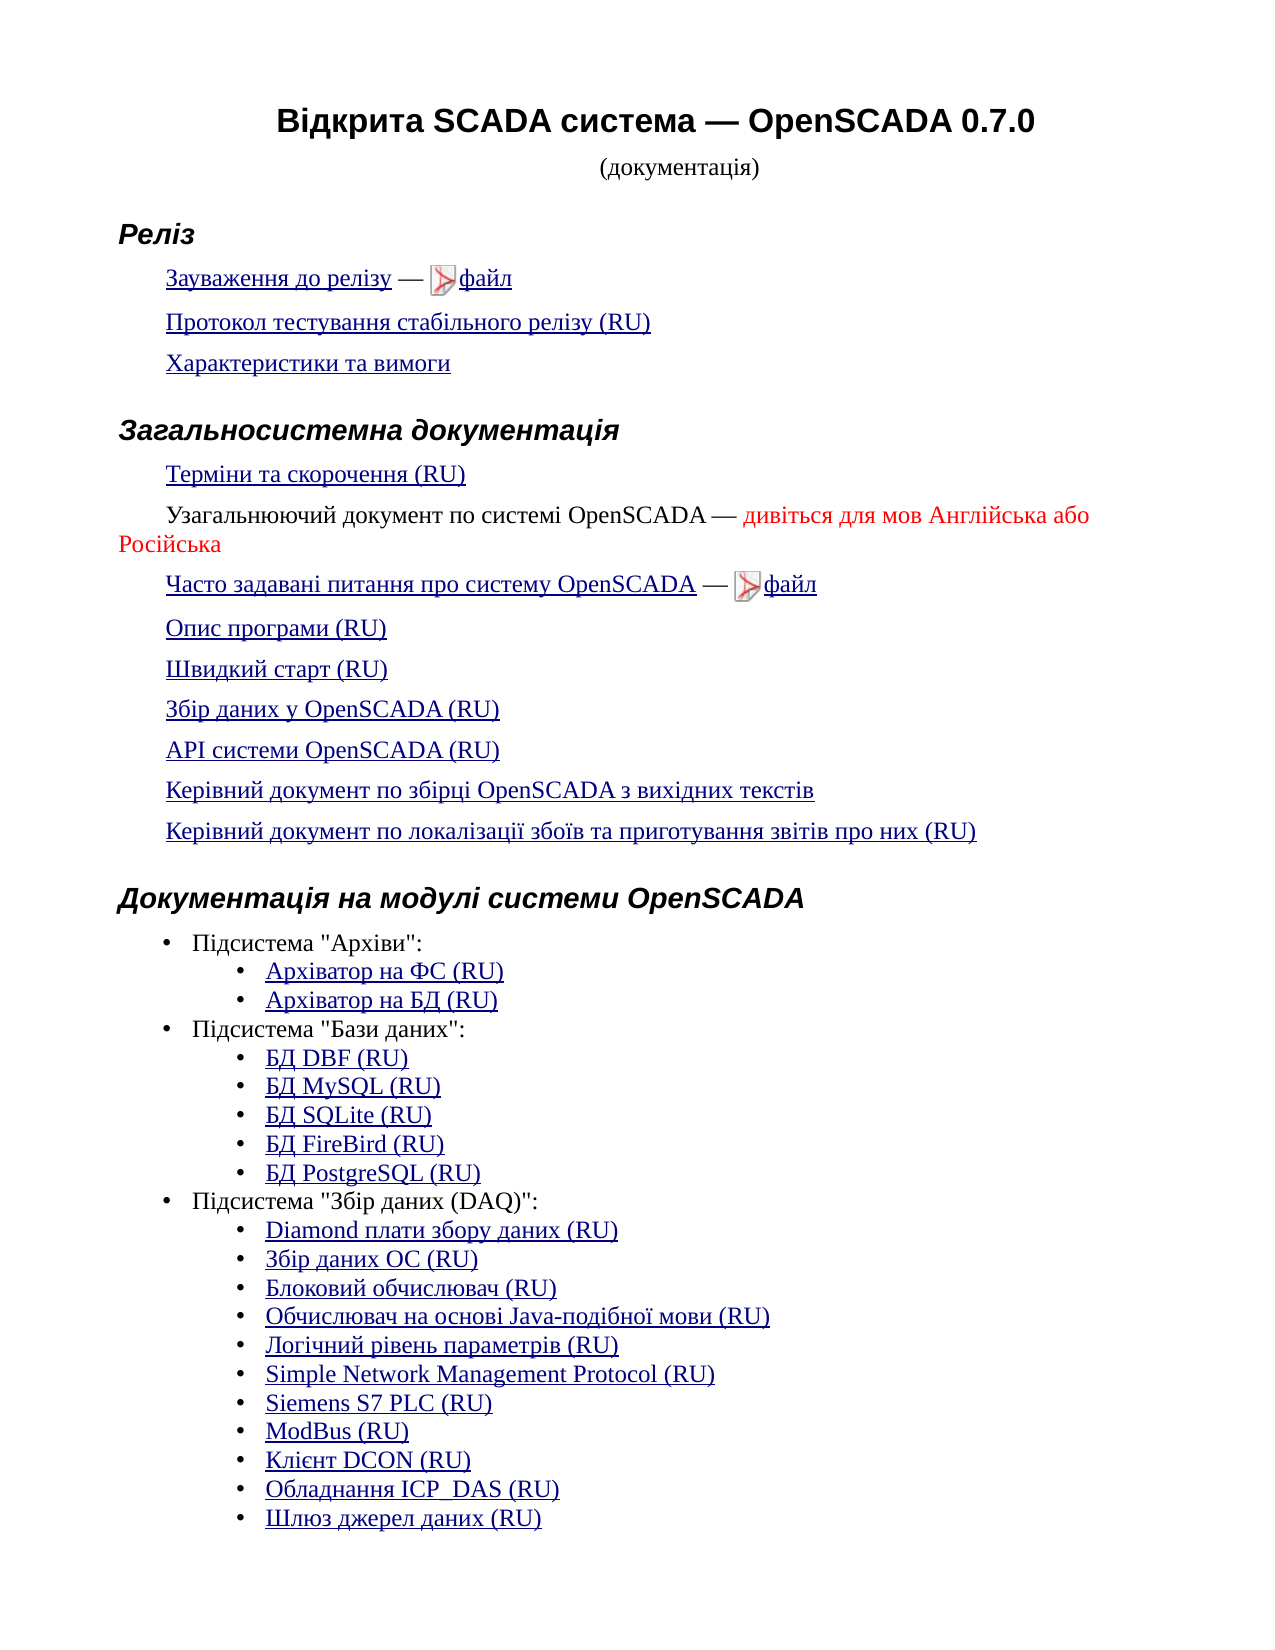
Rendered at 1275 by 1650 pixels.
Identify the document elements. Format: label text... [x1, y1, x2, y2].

list БД SQLite (RU) [236, 1100, 1194, 1129]
text Швидкий старт (RU) [118, 654, 1194, 683]
list Simple Network Management Protocol (RU) [236, 1359, 1194, 1388]
list Архіватор на БД (RU) [236, 985, 1194, 1014]
list БД DBF (RU) [236, 1043, 1194, 1071]
list Обчислювач на основі Java-подібної мови (RU) [236, 1301, 1194, 1330]
subtitle Документація на модулі системи OpenSCADA [118, 882, 1194, 915]
text Часто задавані питання про систему OpenSCADA — файл [118, 569, 1194, 602]
text Збір даних у OpenSCADA (RU) [118, 694, 1194, 723]
list Логічний рівень параметрів (RU) [236, 1330, 1194, 1359]
text Терміни та скорочення (RU) [118, 459, 1194, 488]
text (документація) [118, 152, 1194, 180]
text API системи OpenSCADA (RU) [118, 735, 1194, 764]
list Підсистема "Бази даних": [162, 1014, 1194, 1043]
list Diamond плати збору даних (RU) [236, 1215, 1194, 1244]
list Підсистема "Архіви": [162, 928, 1194, 956]
list Блоковий обчислювач (RU) [236, 1273, 1194, 1301]
text Керівний документ по збірці OpenSCADA з вихідних текстів [118, 776, 1194, 804]
subtitle Реліз [118, 217, 1194, 251]
text Зауваження до релізу — файл [118, 263, 1194, 296]
text Керівний документ по локалізації збоїв та приготування звітів про них (RU) [118, 816, 1194, 845]
subtitle Загальносистемна документація [118, 413, 1194, 447]
list Клієнт DCON (RU) [236, 1445, 1194, 1474]
list Siemens S7 PLC (RU) [236, 1388, 1194, 1416]
text Протокол тестування стабільного релізу (RU) [118, 307, 1194, 336]
list Обладнання ICP_DAS (RU) [236, 1474, 1194, 1503]
list БД FireBird (RU) [236, 1129, 1194, 1158]
list БД PostgreSQL (RU) [236, 1158, 1194, 1186]
picture [733, 571, 764, 602]
list ModBus (RU) [236, 1416, 1194, 1445]
text Характеристики та вимоги [118, 348, 1194, 377]
picture [429, 265, 459, 296]
text Опис програми (RU) [118, 613, 1194, 642]
list Архіватор на ФС (RU) [236, 956, 1194, 985]
list Шлюз джерел даних (RU) [236, 1503, 1194, 1531]
list Збір даних ОС (RU) [236, 1244, 1194, 1273]
list БД MySQL (RU) [236, 1071, 1194, 1100]
text Узагальнюючий документ по системі OpenSCADA — дивіться для мов Англійська або Російська [118, 500, 1194, 557]
subtitle Відкрита SCADA система — OpenSCADA 0.7.0 [118, 101, 1194, 139]
list Підсистема "Збір даних (DAQ)": [162, 1186, 1194, 1215]
